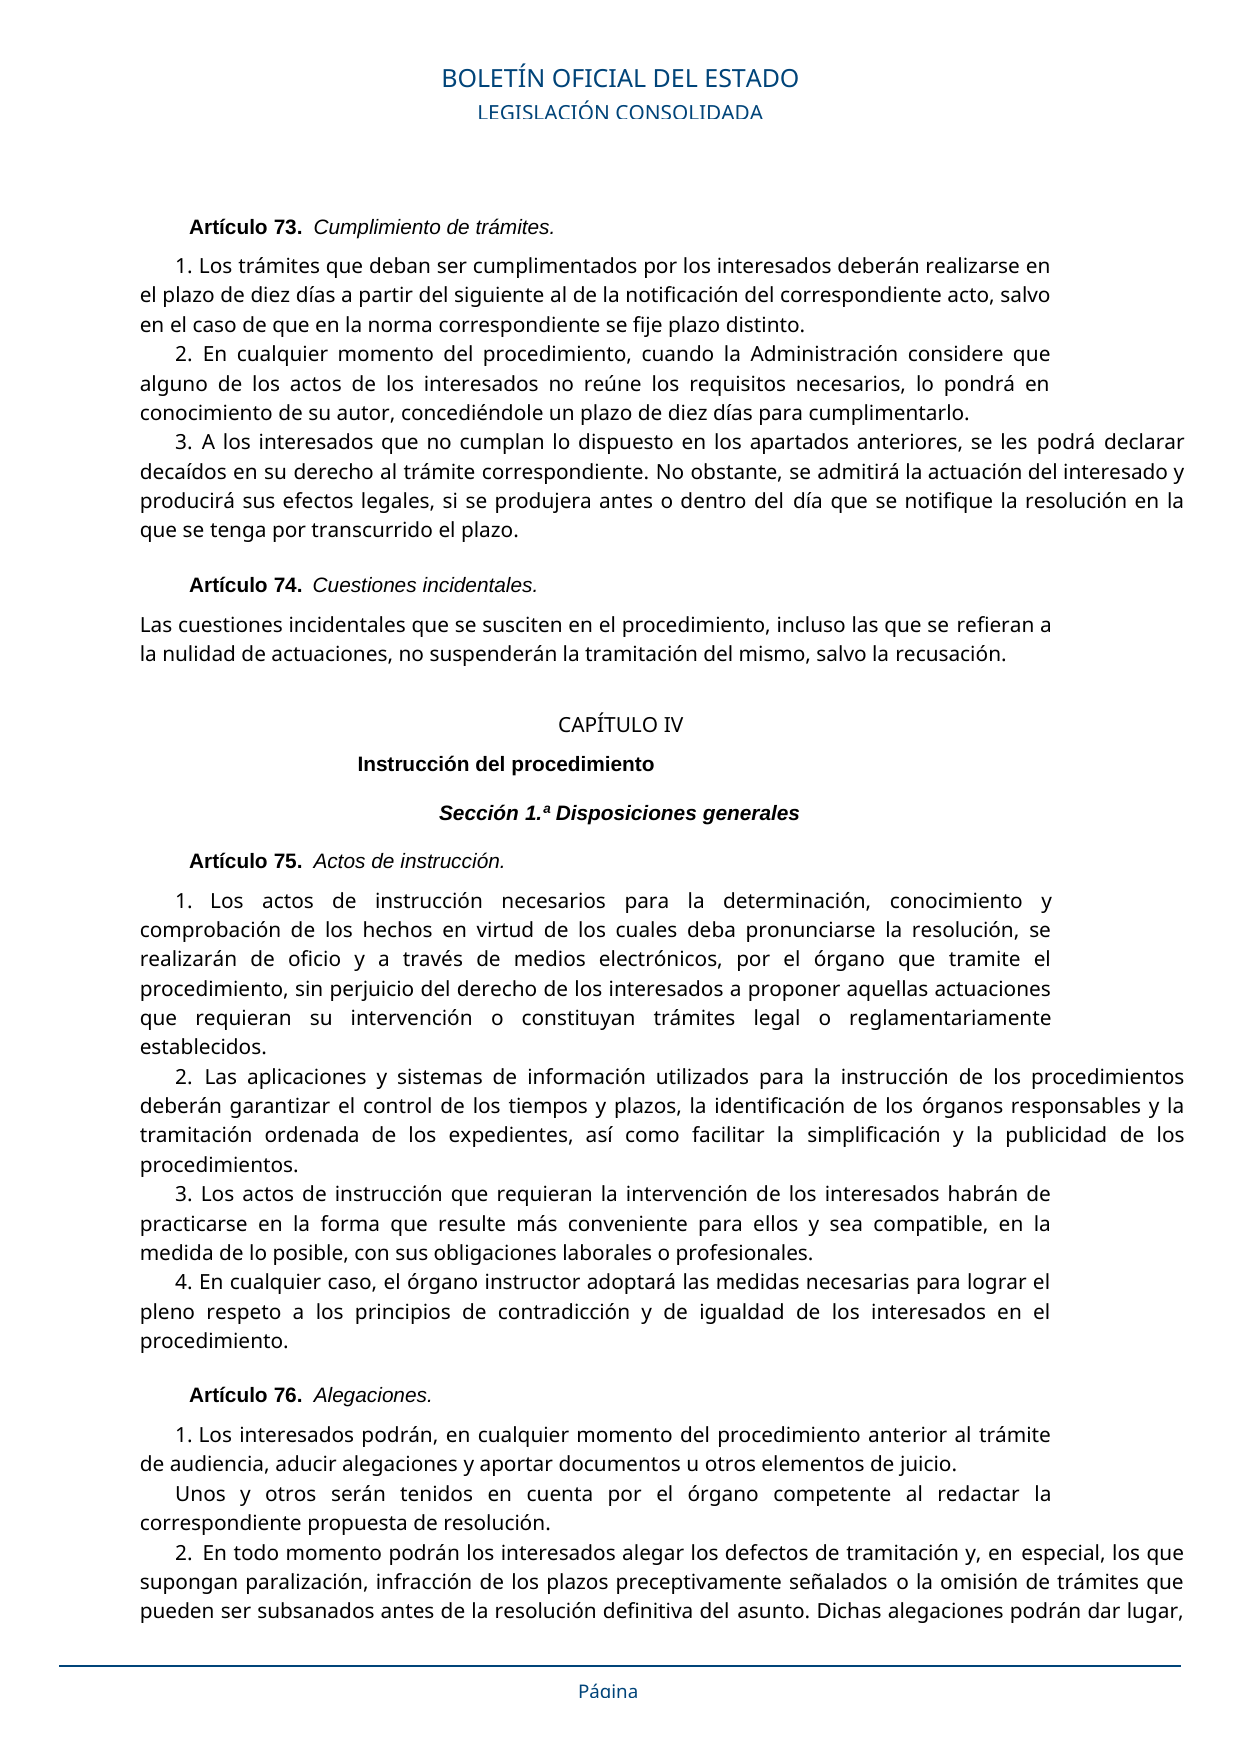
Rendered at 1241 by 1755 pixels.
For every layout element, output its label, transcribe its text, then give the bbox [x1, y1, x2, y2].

list Los trámites que deban ser cumplimentados por los interesados deberán realizarse en el plazo de diez días a partir del siguiente al de la notificación del correspondiente acto, salvo en el caso de que en la norma correspondiente se fije plazo distinto. [139, 251, 1052, 338]
text Artículo 76. Alegaciones. [189, 1383, 1184, 1407]
text Unos y otros serán tenidos en cuenta por el órgano competente al redactar la correspondiente propuesta de resolución. [139, 1479, 1052, 1537]
text CAPÍTULO IV [368, 711, 872, 739]
list Los interesados podrán, en cualquier momento del procedimiento anterior al trámite de audiencia, aducir alegaciones y aportar documentos u otros elementos de juicio. [139, 1420, 1052, 1478]
list En cualquier caso, el órgano instructor adoptará las medidas necesarias para lograr el pleno respeto a los principios de contradicción y de igualdad de los interesados en el procedimiento. [139, 1267, 1052, 1354]
text Artículo 73. Cumplimiento de trámites. [189, 214, 1184, 238]
subtitle Instrucción del procedimiento [139, 752, 872, 776]
list Los actos de instrucción necesarios para la determinación, conocimiento y comprobación de los hechos en virtud de los cuales deba pronunciarse la resolución, se realizarán de oficio y a través de medios electrónicos, por el órgano que tramite el procedimiento, sin perjuicio del derecho de los interesados a proponer aquellas actuaciones que requieran su intervención o constituyan trámites legal o reglamentariamente establecidos. [139, 886, 1052, 1061]
text Artículo 75. Actos de instrucción. [189, 849, 1184, 873]
list En cualquier momento del procedimiento, cuando la Administración considere que alguno de los actos de los interesados no reúne los requisitos necesarios, lo pondrá en conocimiento de su autor, concediéndole un plazo de diez días para cumplimentarlo. [139, 339, 1052, 426]
text Las cuestiones incidentales que se susciten en el procedimiento, incluso las que se refieran a la nulidad de actuaciones, no suspenderán la tramitación del mismo, salvo la recusación. [139, 610, 1052, 667]
text Artículo 74. Cuestiones incidentales. [189, 573, 1184, 597]
list Los actos de instrucción que requieran la intervención de los interesados habrán de practicarse en la forma que resulte más conveniente para ellos y sea compatible, en la medida de lo posible, con sus obligaciones laborales o profesionales. [139, 1179, 1052, 1266]
subtitle Sección 1.ª Disposiciones generales [368, 800, 872, 824]
list Las aplicaciones y sistemas de información utilizados para la instrucción de los procedimientos deberán garantizar el control de los tiempos y plazos, la identificación de los órganos responsables y la tramitación ordenada de los expedientes, así como facilitar la simplificación y la publicidad de los procedimientos. [139, 1062, 1184, 1178]
list A los interesados que no cumplan lo dispuesto en los apartados anteriores, se les podrá declarar decaídos en su derecho al trámite correspondiente. No obstante, se admitirá la actuación del interesado y producirá sus efectos legales, si se produjera antes o dentro del día que se notifique la resolución en la que se tenga por transcurrido el plazo. [139, 427, 1184, 544]
list En todo momento podrán los interesados alegar los defectos de tramitación y, en especial, los que supongan paralización, infracción de los plazos preceptivamente señalados o la omisión de trámites que pueden ser subsanados antes de la resolución definitiva del asunto. Dichas alegaciones podrán dar lugar, [139, 1538, 1184, 1624]
